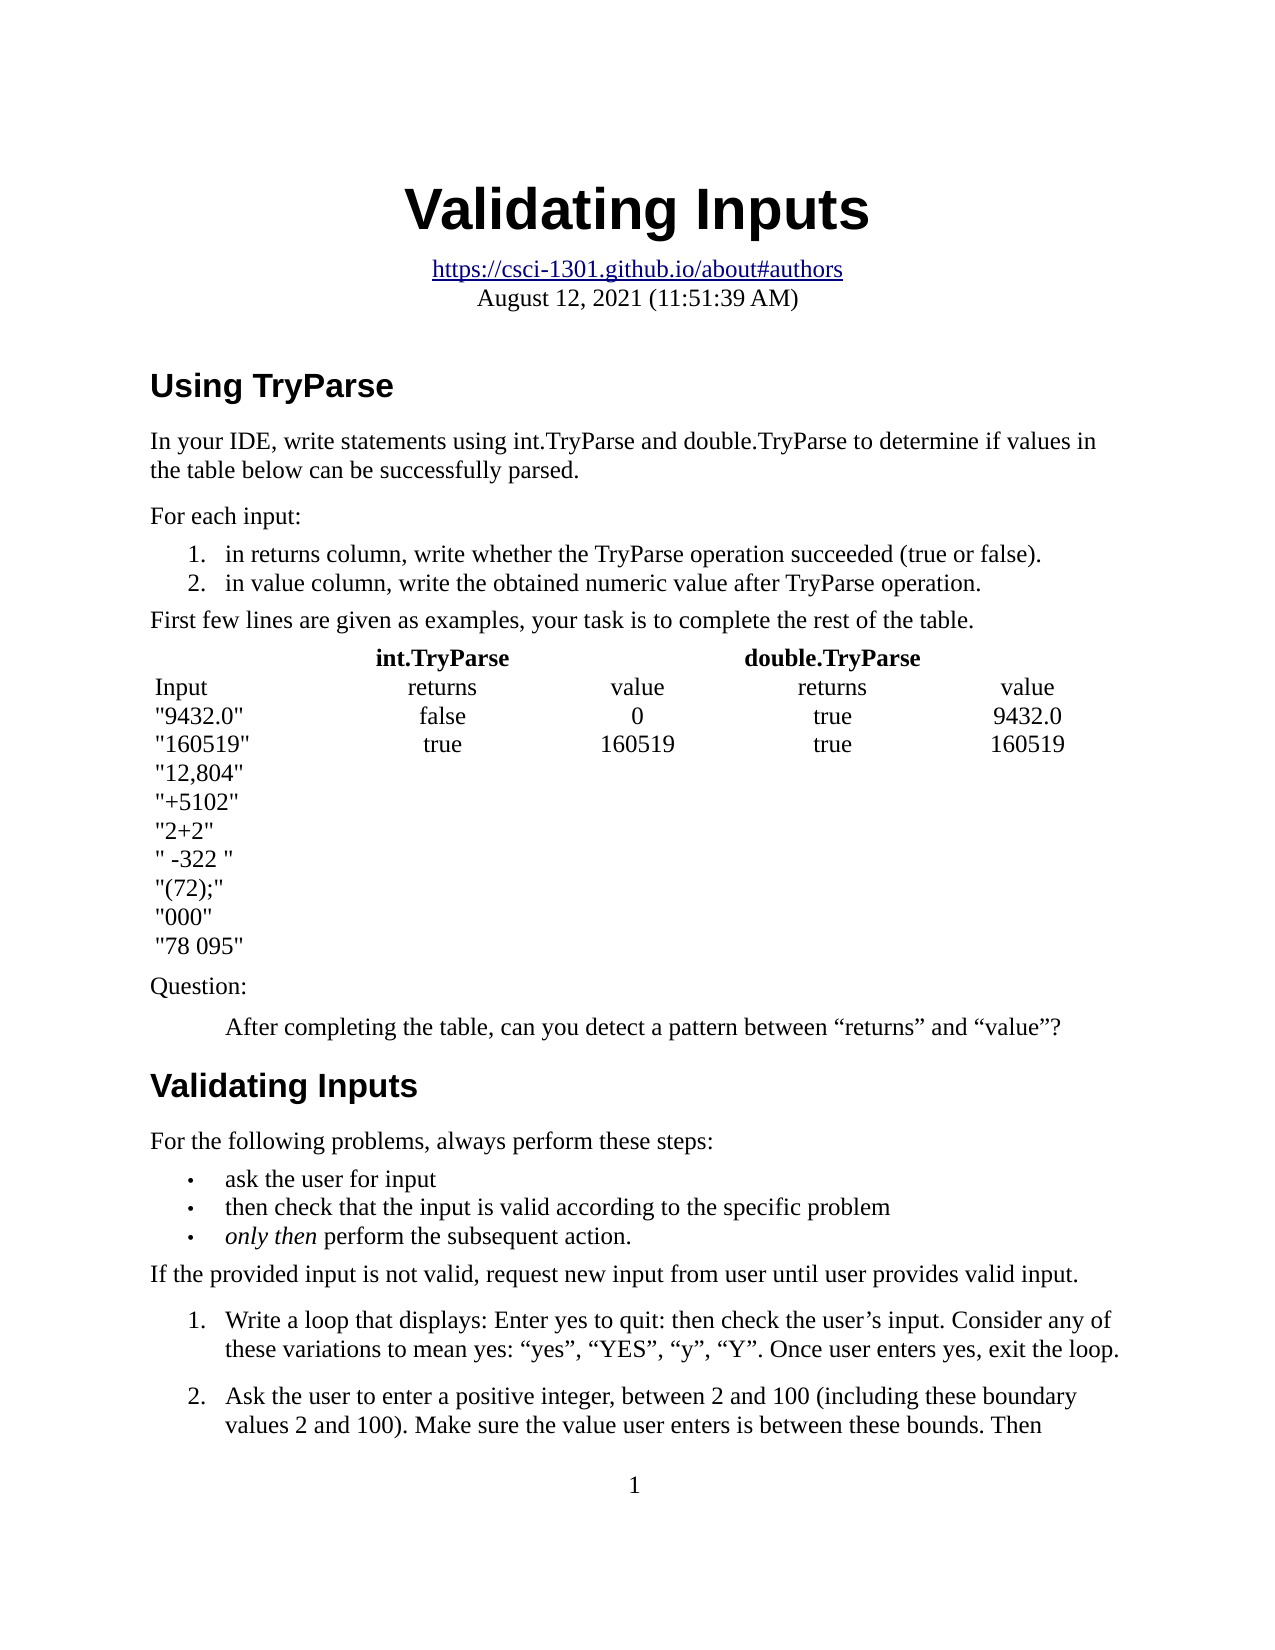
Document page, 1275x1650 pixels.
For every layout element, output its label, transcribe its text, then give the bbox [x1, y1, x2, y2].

table_header [540, 643, 735, 672]
table_cell 160519 [540, 730, 735, 758]
table_cell "78 095" [150, 931, 345, 959]
table_cell [930, 873, 1125, 902]
table_cell " -322 " [150, 845, 345, 873]
text If the provided input is not valid, request new input from user until user provides valid input. [150, 1259, 1125, 1288]
table_cell [540, 787, 735, 816]
list Ask the user to enter a positive integer, between 2 and 100 (including these boundary values 2 and 100). Make sure the value user enters is between these bounds. Then [187, 1381, 1125, 1438]
table_cell [345, 787, 540, 816]
table_cell value [540, 672, 735, 701]
text For each input: [150, 501, 1125, 530]
table_cell [345, 816, 540, 844]
text In your IDE, write statements using int.TryParse and double.TryParse to determine if values in the table below can be successfully parsed. [150, 426, 1125, 483]
table_cell [735, 931, 930, 959]
list in value column, write the obtained numeric value after TryParse operation. [187, 568, 1125, 597]
table_cell [930, 816, 1125, 844]
table_cell "2+2" [150, 816, 345, 844]
list ask the user for input [187, 1164, 1125, 1192]
table_header [150, 643, 345, 672]
text First few lines are given as examples, your task is to complete the rest of the table. [150, 606, 1125, 634]
table_cell [735, 816, 930, 844]
table_cell "+5102" [150, 787, 345, 816]
table_cell [540, 902, 735, 931]
table_cell returns [345, 672, 540, 701]
table_cell [540, 816, 735, 844]
table_cell true [735, 701, 930, 729]
list only then perform the subsequent action. [187, 1221, 1125, 1250]
table_cell Input [150, 672, 345, 701]
table_cell [735, 902, 930, 931]
table_cell [930, 845, 1125, 873]
table_cell [930, 931, 1125, 959]
text After completing the table, can you detect a pattern between “returns” and “value”? [225, 1012, 1125, 1041]
table_cell "12,804" [150, 758, 345, 787]
list Write a loop that displays: Enter yes to quit: then check the user’s input. Consider any of these variations to mean yes: “yes”, “YES”, “y”, “Y”. Once user enters yes, exit the loop. [187, 1306, 1125, 1363]
table_cell "9432.0" [150, 701, 345, 729]
table_cell 160519 [930, 730, 1125, 758]
table_cell [540, 758, 735, 787]
table_cell [930, 787, 1125, 816]
table_cell value [930, 672, 1125, 701]
subtitle Using TryParse [150, 366, 1125, 404]
table_header int.TryParse [345, 643, 540, 672]
table_cell [735, 845, 930, 873]
table_cell "160519" [150, 730, 345, 758]
list in returns column, write whether the TryParse operation succeeded (true or false). [187, 539, 1125, 568]
table_cell true [735, 730, 930, 758]
table_cell 9432.0 [930, 701, 1125, 729]
table_cell [345, 845, 540, 873]
table_cell false [345, 701, 540, 729]
table_cell [735, 873, 930, 902]
table_cell [345, 873, 540, 902]
table_cell [735, 787, 930, 816]
table_cell [735, 758, 930, 787]
table_cell true [345, 730, 540, 758]
table_cell [540, 873, 735, 902]
table_cell [540, 931, 735, 959]
table_cell "000" [150, 902, 345, 931]
table_cell [345, 758, 540, 787]
table_cell [345, 931, 540, 959]
text For the following problems, always perform these steps: [150, 1126, 1125, 1155]
table_cell "(72);" [150, 873, 345, 902]
table_cell 0 [540, 701, 735, 729]
table_cell returns [735, 672, 930, 701]
table_cell [345, 902, 540, 931]
table_cell [930, 902, 1125, 931]
table_cell [540, 845, 735, 873]
text August 12, 2021 (11:51:39 AM) [150, 283, 1125, 312]
subtitle Validating Inputs [150, 1066, 1125, 1104]
title Validating Inputs [150, 175, 1125, 242]
text https://csci-1301.github.io/about#authors [150, 254, 1125, 283]
table_cell [930, 758, 1125, 787]
table_header double.TryParse [735, 643, 930, 672]
table_header [930, 643, 1125, 672]
text Question: [150, 971, 1125, 1000]
list then check that the input is valid according to the specific problem [187, 1192, 1125, 1221]
